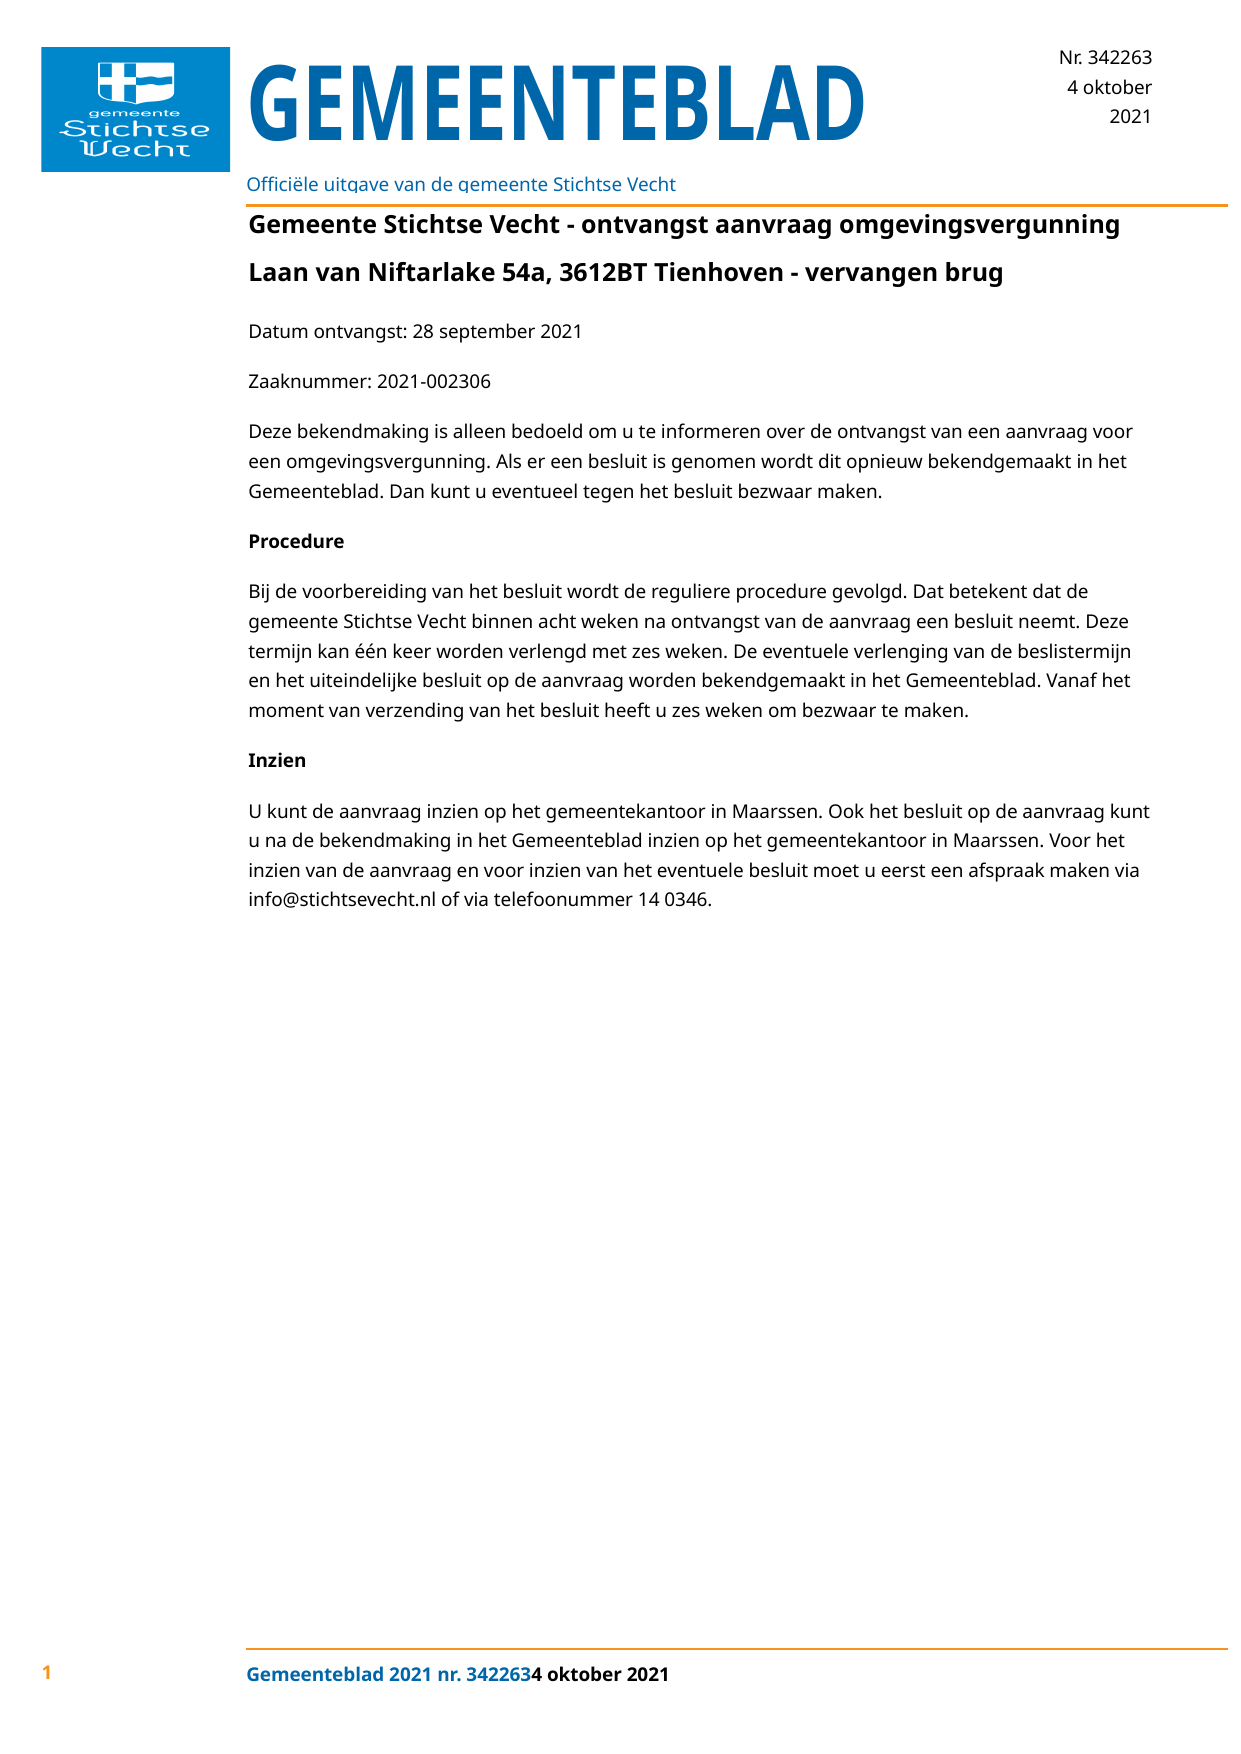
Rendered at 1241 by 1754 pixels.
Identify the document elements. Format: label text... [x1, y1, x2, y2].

text Gemeente Stichtse Vecht - ontvangst aanvraag omgevingsvergunning Laan van Niftarlake 54a, 3612BT Tienhoven - vervangen brug [248, 207, 1152, 288]
text Zaaknummer: 2021-002306 [248, 368, 1152, 394]
text Datum ontvangst: 28 september 2021 [248, 318, 1152, 344]
picture [137, 63, 174, 103]
text Deze bekendmaking is alleen bedoeld om u te informeren over de ontvangst van een aanvraag voor een omgevingsvergunning. Als er een besluit is genomen wordt dit opnieuw bekendgemaakt in het Gemeenteblad. Dan kunt u eventueel tegen het besluit bezwaar maken. [248, 419, 1152, 504]
text Inzien [248, 747, 1152, 773]
picture [99, 63, 135, 101]
text U kunt de aanvraag inzien op het gemeentekantoor in Maarssen. Ook het besluit op de aanvraag kunt u na de bekendmaking in het Gemeenteblad inzien op het gemeentekantoor in Maarssen. Voor het inzien van de aanvraag en voor inzien van het eventuele besluit moet u eerst een afspraak maken via info@stichtsevecht.nl of via telefoonummer 14 0346. [248, 798, 1152, 912]
text Bij de voorbereiding van het besluit wordt de reguliere procedure gevolgd. Dat betekent dat de gemeente Stichtse Vecht binnen acht weken na ontvangst van de aanvraag een besluit neemt. Deze termijn kan één keer worden verlengd met zes weken. De eventuele verlenging van de beslistermijn en het uiteindelijke besluit op de aanvraag worden bekendgemaakt in het Gemeenteblad. Vanaf het moment van verzending van het besluit heeft u zes weken om bezwaar te maken. [248, 579, 1152, 723]
text Procedure [248, 528, 1152, 554]
